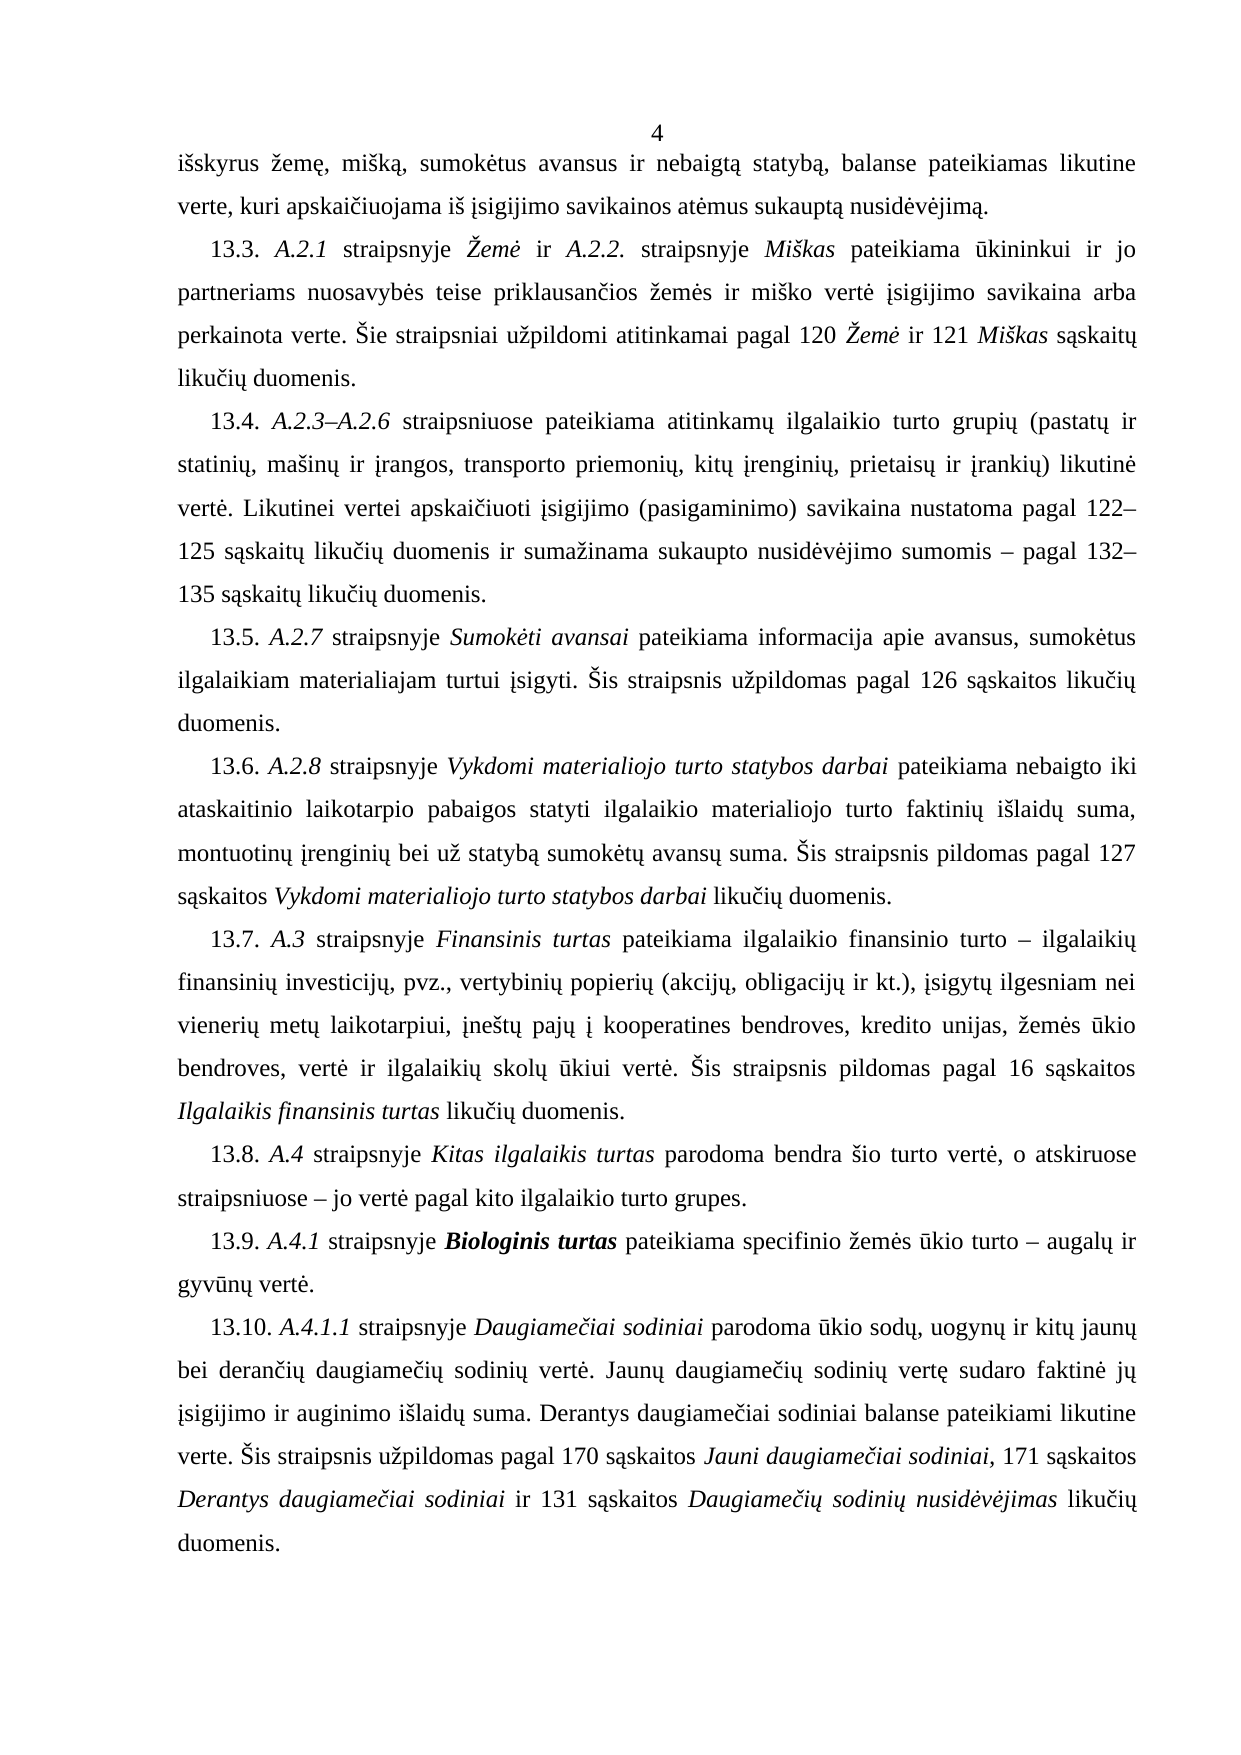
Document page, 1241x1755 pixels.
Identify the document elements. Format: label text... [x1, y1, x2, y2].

text išskyrus žemę, mišką, sumokėtus avansus ir nebaigtą statybą, balanse pateikiamas likutine verte, kuri apskaičiuojama iš įsigijimo savikainos atėmus sukauptą nusidėvėjimą. [177, 148, 1137, 219]
text 13.3. A.2.1 straipsnyje Žemė ir A.2.2. straipsnyje Miškas pateikiama ūkininkui ir jo partneriams nuosavybės teise priklausančios žemės ir miško vertė įsigijimo savikaina arba perkainota verte. Šie straipsniai užpildomi atitinkamai pagal 120 Žemė ir 121 Miškas sąskaitų likučių duomenis. [177, 234, 1137, 392]
text 13.6. A.2.8 straipsnyje Vykdomi materialiojo turto statybos darbai pateikiama nebaigto iki ataskaitinio laikotarpio pabaigos statyti ilgalaikio materialiojo turto faktinių išlaidų suma, montuotinų įrenginių bei už statybą sumokėtų avansų suma. Šis straipsnis pildomas pagal 127 sąskaitos Vykdomi materialiojo turto statybos darbai likučių duomenis. [177, 751, 1137, 909]
text 13.4. A.2.3–A.2.6 straipsniuose pateikiama atitinkamų ilgalaikio turto grupių (pastatų ir statinių, mašinų ir įrangos, transporto priemonių, kitų įrenginių, prietaisų ir įrankių) likutinė vertė. Likutinei vertei apskaičiuoti įsigijimo (pasigaminimo) savikaina nustatoma pagal 122–125 sąskaitų likučių duomenis ir sumažinama sukaupto nusidėvėjimo sumomis – pagal 132–135 sąskaitų likučių duomenis. [177, 406, 1137, 608]
text 13.10. A.4.1.1 straipsnyje Daugiamečiai sodiniai parodoma ūkio sodų, uogynų ir kitų jaunų bei derančių daugiamečių sodinių vertė. Jaunų daugiamečių sodinių vertę sudaro faktinė jų įsigijimo ir auginimo išlaidų suma. Derantys daugiamečiai sodiniai balanse pateikiami likutine verte. Šis straipsnis užpildomas pagal 170 sąskaitos Jauni daugiamečiai sodiniai, 171 sąskaitos Derantys daugiamečiai sodiniai ir 131 sąskaitos Daugiamečių sodinių nusidėvėjimas likučių duomenis. [177, 1312, 1137, 1556]
text 13.7. A.3 straipsnyje Finansinis turtas pateikiama ilgalaikio finansinio turto – ilgalaikių finansinių investicijų, pvz., vertybinių popierių (akcijų, obligacijų ir kt.), įsigytų ilgesniam nei vienerių metų laikotarpiui, įneštų pajų į kooperatines bendroves, kredito unijas, žemės ūkio bendroves, vertė ir ilgalaikių skolų ūkiui vertė. Šis straipsnis pildomas pagal 16 sąskaitos Ilgalaikis finansinis turtas likučių duomenis. [177, 924, 1137, 1125]
text 13.9. A.4.1 straipsnyje Biologinis turtas pateikiama specifinio žemės ūkio turto – augalų ir gyvūnų vertė. [177, 1226, 1137, 1298]
text 13.5. A.2.7 straipsnyje Sumokėti avansai pateikiama informacija apie avansus, sumokėtus ilgalaikiam materialiajam turtui įsigyti. Šis straipsnis užpildomas pagal 126 sąskaitos likučių duomenis. [177, 622, 1137, 737]
text 13.8. A.4 straipsnyje Kitas ilgalaikis turtas parodoma bendra šio turto vertė, o atskiruose straipsniuose – jo vertė pagal kito ilgalaikio turto grupes. [177, 1139, 1137, 1211]
